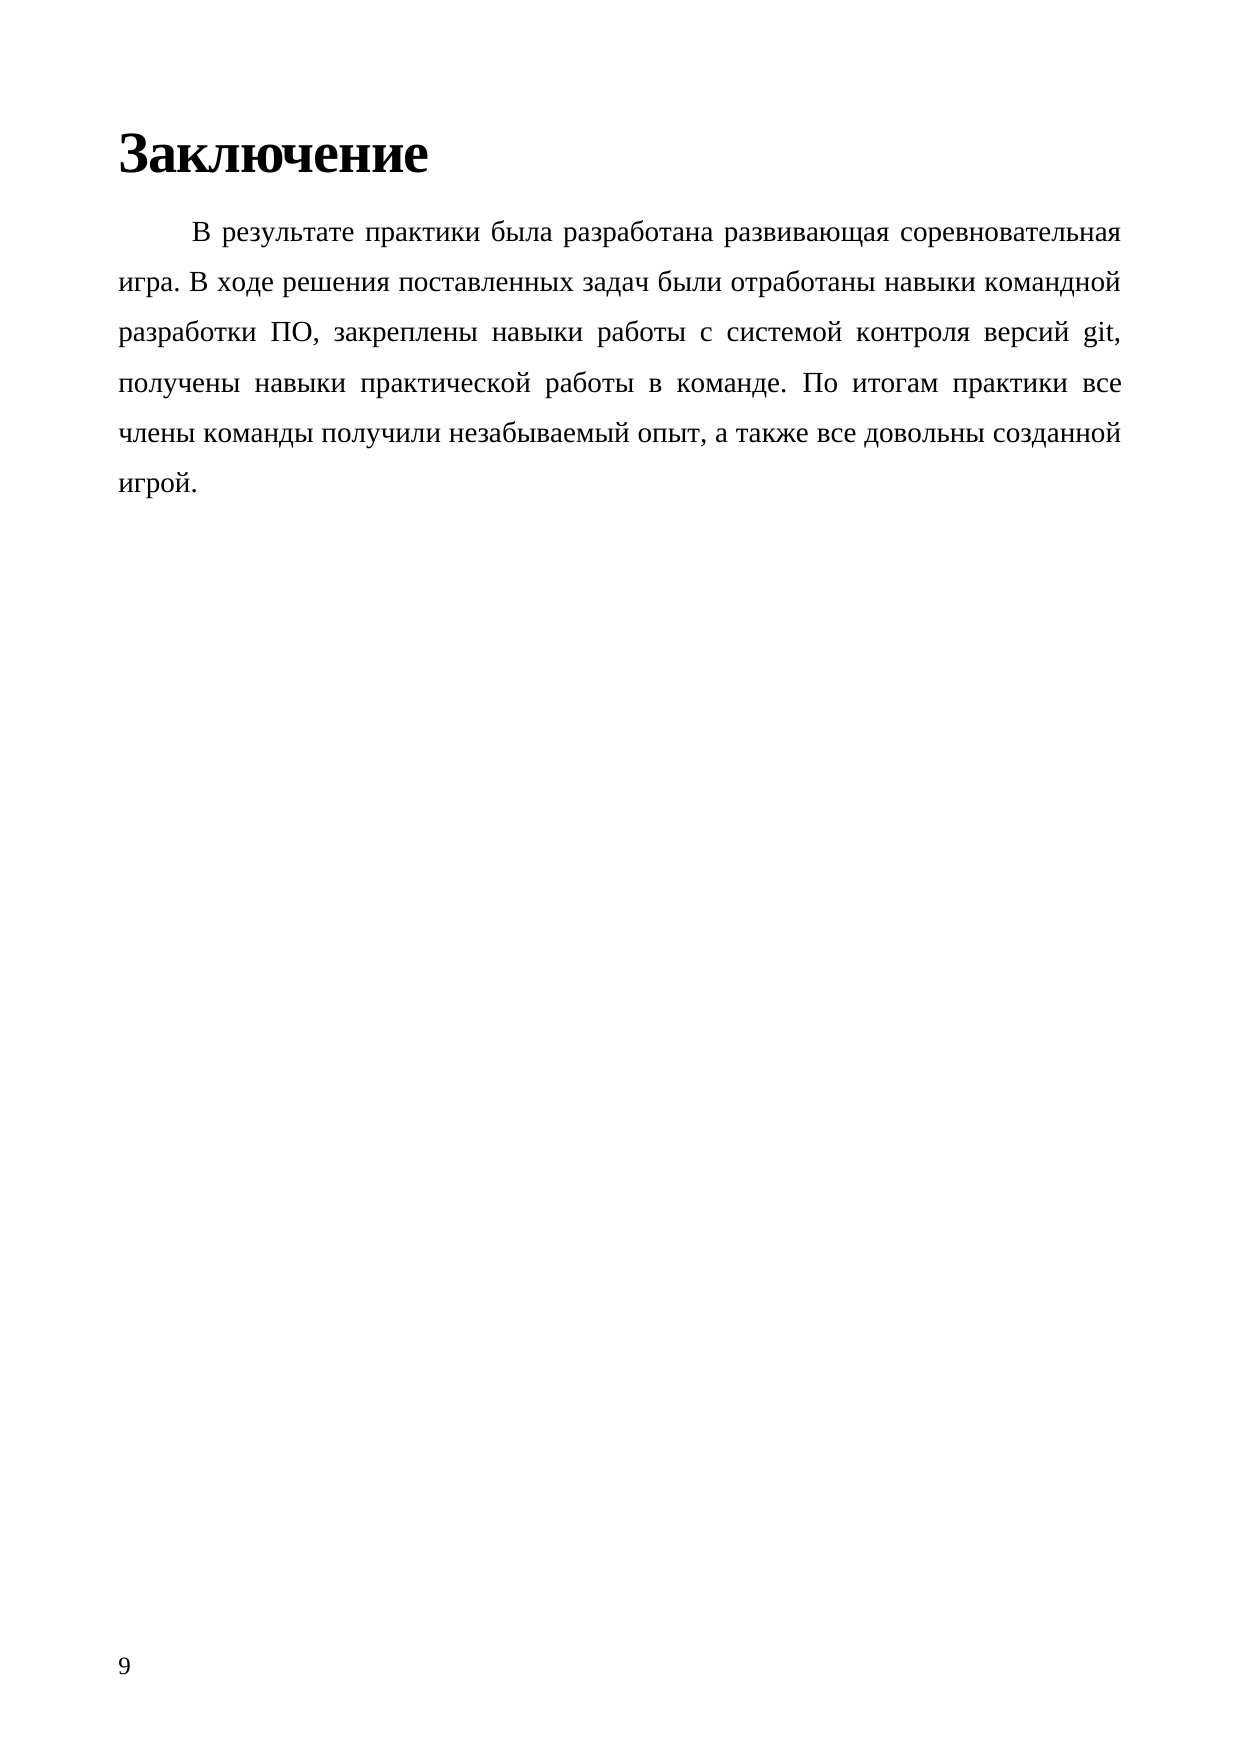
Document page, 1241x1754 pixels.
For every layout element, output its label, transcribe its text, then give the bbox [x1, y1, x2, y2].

text В результате практики была разработана развивающая соревновательная игра. В ходе решения поставленных задач были отработаны навыки командной разработки ПО, закреплены навыки работы с системой контроля версий git, получены навыки практической работы в команде. По итогам практики все члены команды получили незабываемый опыт, а также все довольны созданной игрой. [118, 214, 1122, 499]
title Заключение [118, 118, 1122, 185]
